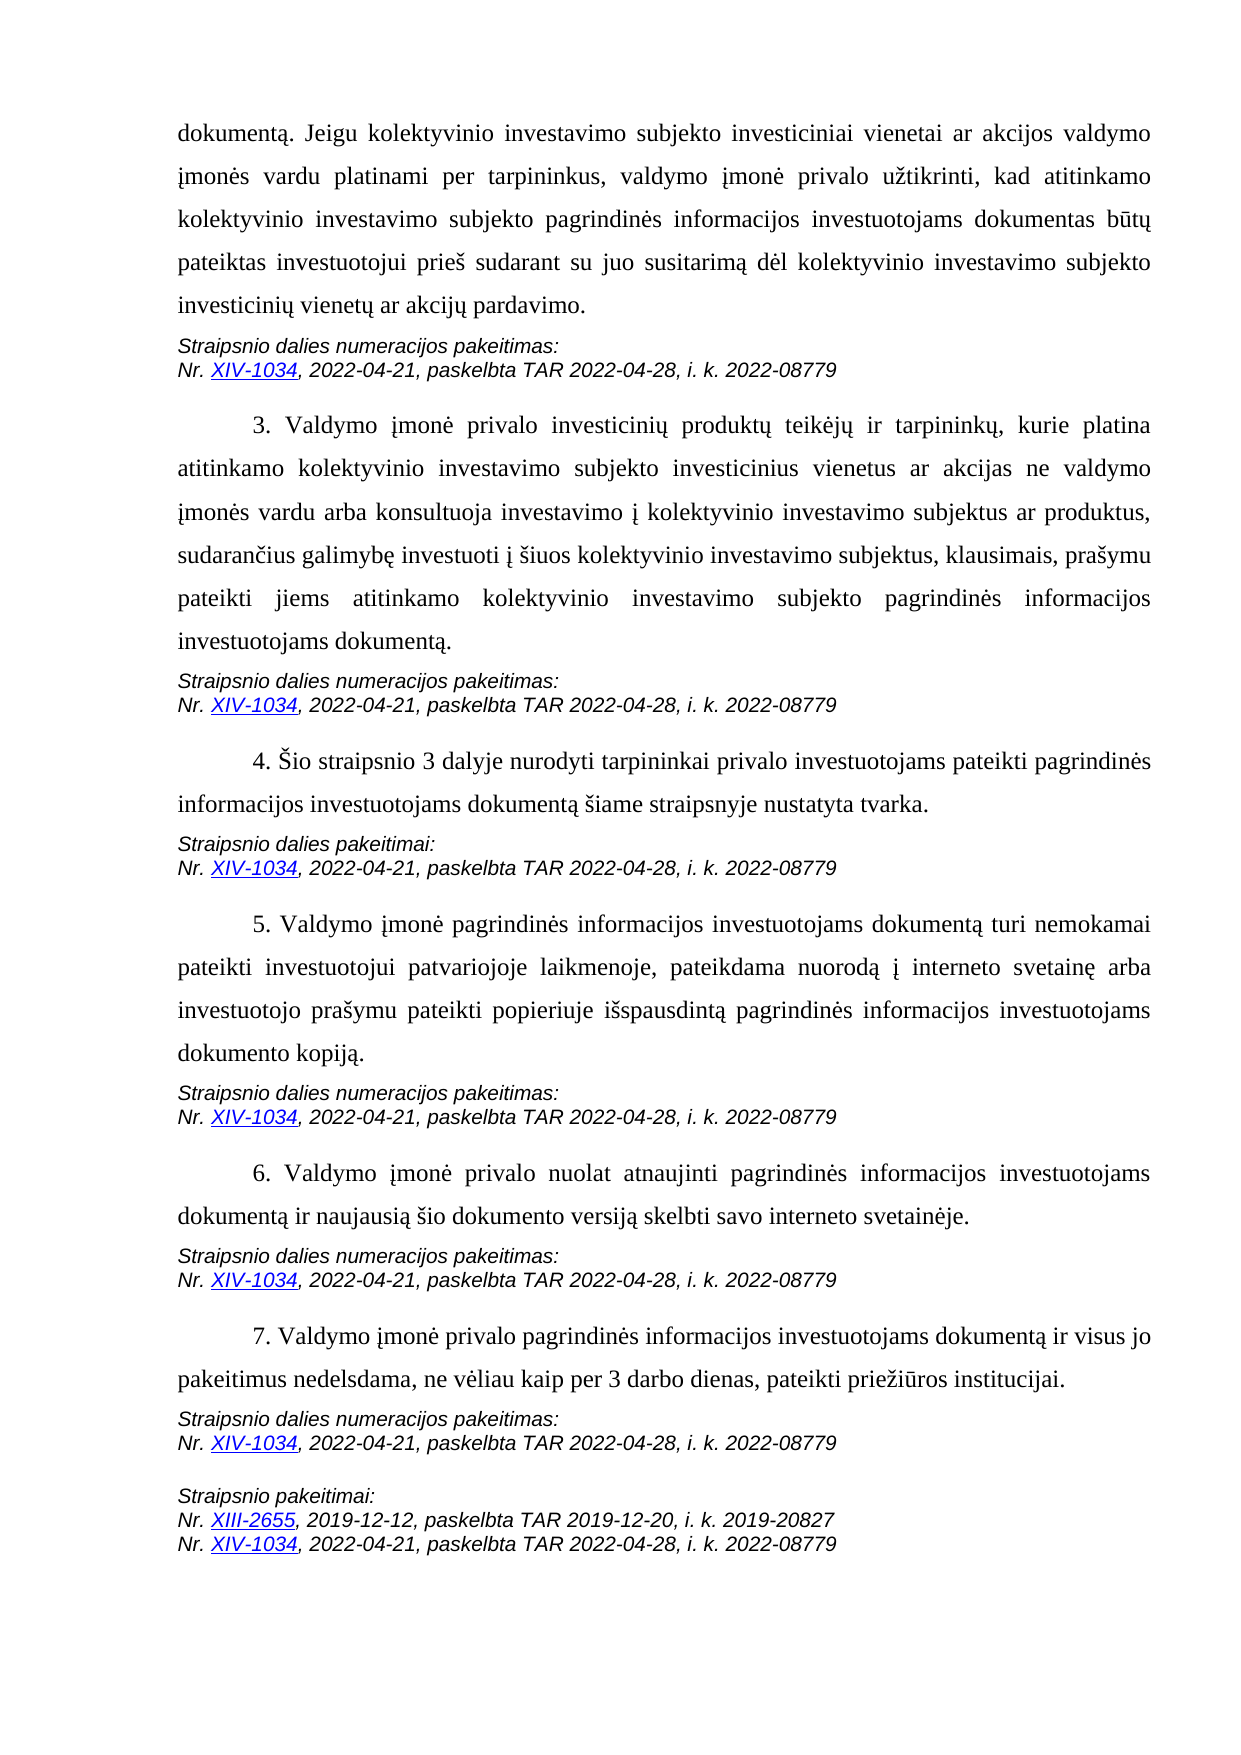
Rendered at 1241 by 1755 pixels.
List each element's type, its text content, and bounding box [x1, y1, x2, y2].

text Nr. XIII-2655, 2019-12-12, paskelbta TAR 2019-12-20, i. k. 2019-20827 [177, 1508, 1152, 1532]
text Nr. XIV-1034, 2022-04-21, paskelbta TAR 2022-04-28, i. k. 2022-08779 [177, 1105, 1152, 1129]
text Nr. XIV-1034, 2022-04-21, paskelbta TAR 2022-04-28, i. k. 2022-08779 [177, 693, 1152, 717]
text Straipsnio dalies pakeitimai: [177, 832, 1152, 856]
text Straipsnio dalies numeracijos pakeitimas: [177, 1081, 1152, 1105]
text Nr. XIV-1034, 2022-04-21, paskelbta TAR 2022-04-28, i. k. 2022-08779 [177, 358, 1152, 382]
text 6. Valdymo įmonė privalo nuolat atnaujinti pagrindinės informacijos investuotojams dokumentą ir naujausią šio dokumento versiją skelbti savo interneto svetainėje. [177, 1158, 1152, 1230]
text Straipsnio dalies numeracijos pakeitimas: [177, 669, 1152, 693]
text Nr. XIV-1034, 2022-04-21, paskelbta TAR 2022-04-28, i. k. 2022-08779 [177, 856, 1152, 880]
text 3. Valdymo įmonė privalo investicinių produktų teikėjų ir tarpininkų, kurie platina atitinkamo kolektyvinio investavimo subjekto investicinius vienetus ar akcijas ne valdymo įmonės vardu arba konsultuoja investavimo į kolektyvinio investavimo subjektus ar produktus, sudarančius galimybę investuoti į šiuos kolektyvinio investavimo subjektus, klausimais, prašymu pateikti jiems atitinkamo kolektyvinio investavimo subjekto pagrindinės informacijos investuotojams dokumentą. [177, 410, 1152, 655]
text Straipsnio dalies numeracijos pakeitimas: [177, 1407, 1152, 1431]
text Straipsnio dalies numeracijos pakeitimas: [177, 334, 1152, 358]
text Straipsnio pakeitimai: [177, 1484, 1152, 1508]
text Nr. XIV-1034, 2022-04-21, paskelbta TAR 2022-04-28, i. k. 2022-08779 [177, 1268, 1152, 1292]
text 7. Valdymo įmonė privalo pagrindinės informacijos investuotojams dokumentą ir visus jo pakeitimus nedelsdama, ne vėliau kaip per 3 darbo dienas, pateikti priežiūros institucijai. [177, 1321, 1152, 1393]
text Straipsnio dalies numeracijos pakeitimas: [177, 1244, 1152, 1268]
text 5. Valdymo įmonė pagrindinės informacijos investuotojams dokumentą turi nemokamai pateikti investuotojui patvariojoje laikmenoje, pateikdama nuorodą į interneto svetainę arba investuotojo prašymu pateikti popieriuje išspausdintą pagrindinės informacijos investuotojams dokumento kopiją. [177, 909, 1152, 1067]
text 4. Šio straipsnio 3 dalyje nurodyti tarpininkai privalo investuotojams pateikti pagrindinės informacijos investuotojams dokumentą šiame straipsnyje nustatyta tvarka. [177, 746, 1152, 818]
text dokumentą. Jeigu kolektyvinio investavimo subjekto investiciniai vienetai ar akcijos valdymo įmonės vardu platinami per tarpininkus, valdymo įmonė privalo užtikrinti, kad atitinkamo kolektyvinio investavimo subjekto pagrindinės informacijos investuotojams dokumentas būtų pateiktas investuotojui prieš sudarant su juo susitarimą dėl kolektyvinio investavimo subjekto investicinių vienetų ar akcijų pardavimo. [177, 118, 1152, 319]
text Nr. XIV-1034, 2022-04-21, paskelbta TAR 2022-04-28, i. k. 2022-08779 [177, 1532, 1152, 1556]
text Nr. XIV-1034, 2022-04-21, paskelbta TAR 2022-04-28, i. k. 2022-08779 [177, 1431, 1152, 1455]
